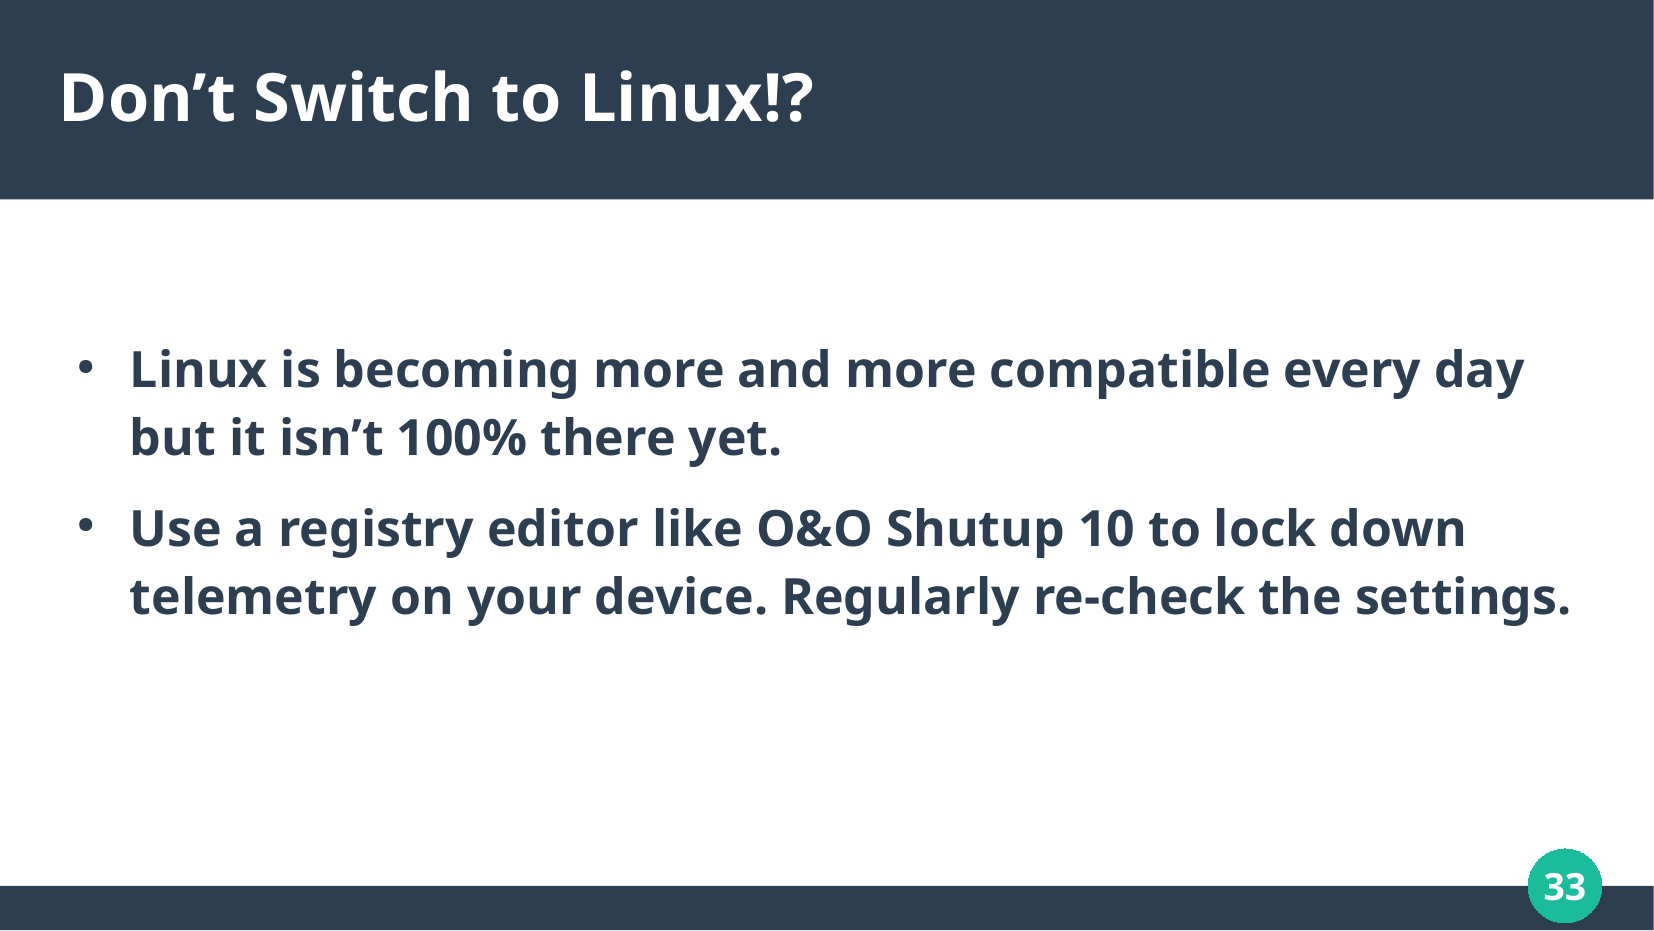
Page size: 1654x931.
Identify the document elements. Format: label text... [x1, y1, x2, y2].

title Don’t Switch to Linux!? [59, 37, 1595, 155]
list Linux is becoming more and more compatible every day but it isn’t 100% there yet. Use a registry editor like O&O Shutup 10 to lock down telemetry on your device. Regularly re-check the settings. [59, 243, 1595, 864]
